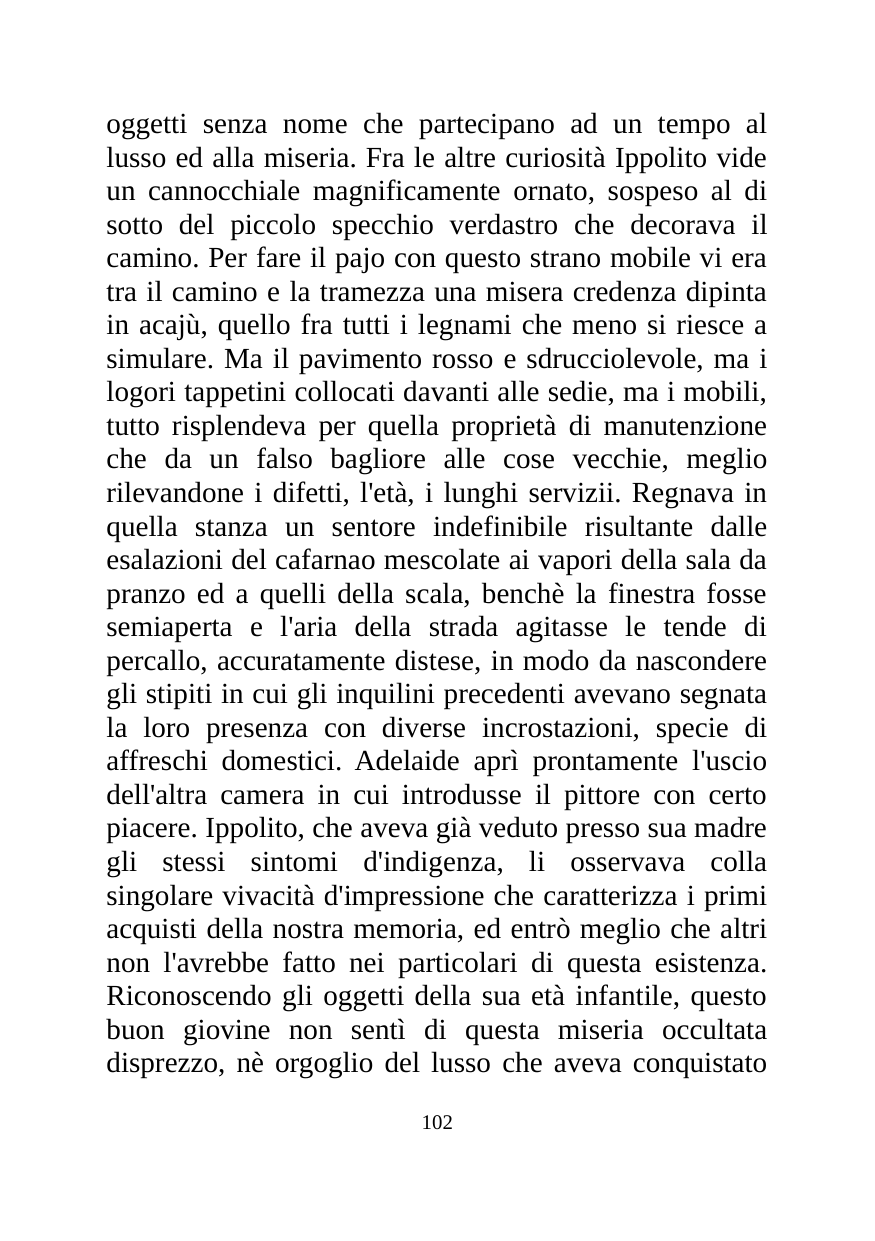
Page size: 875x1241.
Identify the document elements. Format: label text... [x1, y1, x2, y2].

text oggetti senza nome che partecipano ad un tempo al lusso ed alla miseria. Fra le altre curiosità Ippolito vide un cannocchiale magnificamente ornato, sospeso al di sotto del piccolo specchio verdastro che decorava il camino. Per fare il pajo con questo strano mobile vi era tra il camino e la tramezza una misera credenza dipinta in acajù, quello fra tutti i legnami che meno si riesce a simulare. Ma il pavimento rosso e sdrucciolevole, ma i logori tappetini collocati davanti alle sedie, ma i mobili, tutto risplendeva per quella proprietà di manutenzione che da un falso bagliore alle cose vecchie, meglio rilevandone i difetti, l'età, i lunghi servizii. Regnava in quella stanza un sentore indefinibile risultante dalle esalazioni del cafarnao mescolate ai vapori della sala da pranzo ed a quelli della scala, benchè la finestra fosse semiaperta e l'aria della strada agitasse le tende di percallo, accuratamente distese, in modo da nascondere gli stipiti in cui gli inquilini precedenti avevano segnata la loro presenza con diverse incrostazioni, specie di affreschi domestici. Adelaide aprì prontamente l'uscio dell'altra camera in cui introdusse il pittore con certo piacere. Ippolito, che aveva già veduto presso sua madre gli stessi sintomi d'indigenza, li osservava colla singolare vivacità d'impressione che caratterizza i primi acquisti della nostra memoria, ed entrò meglio che altri non l'avrebbe fatto nei particolari di questa esistenza. Riconoscendo gli oggetti della sua età infantile, questo buon giovine non sentì di questa miseria occultata disprezzo, nè orgoglio del lusso che aveva conquistato [106, 106, 768, 1079]
